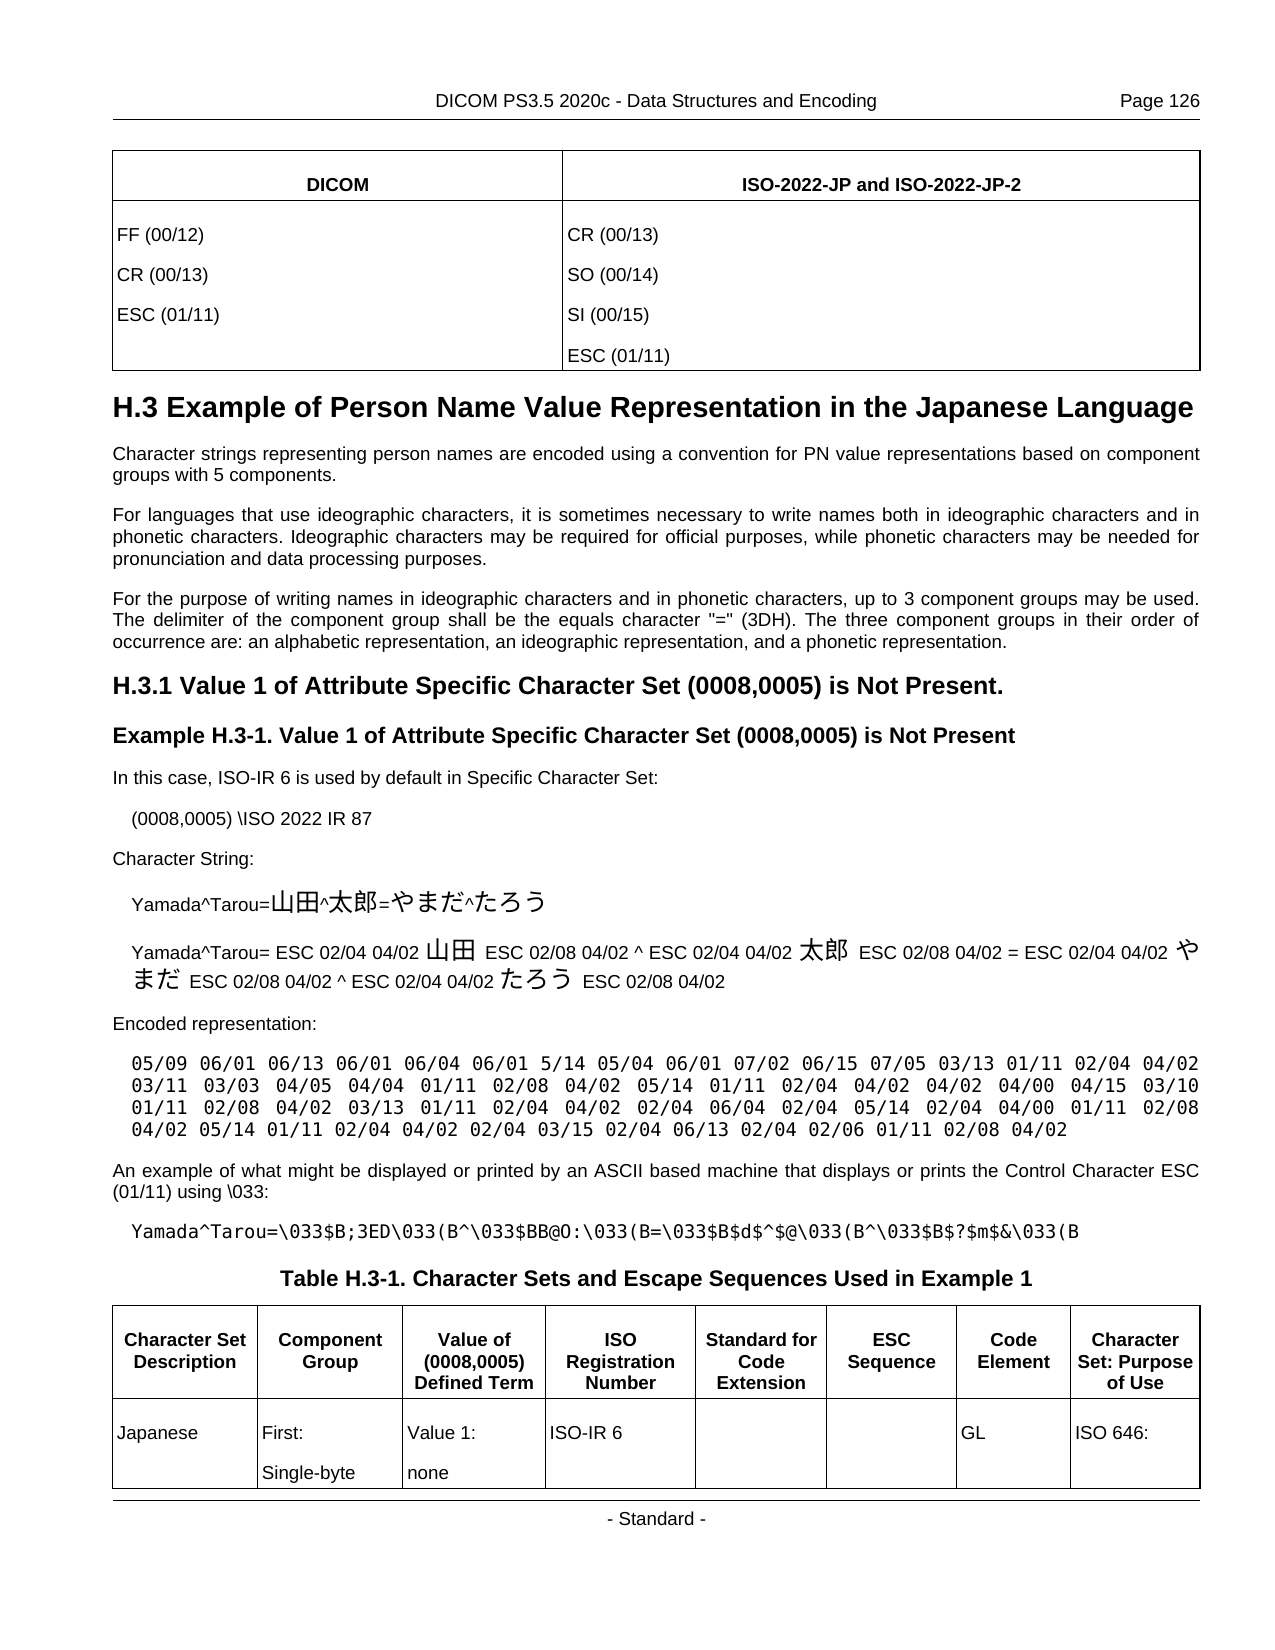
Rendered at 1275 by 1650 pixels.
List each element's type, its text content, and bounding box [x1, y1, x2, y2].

text Yamada^Tarou=\033$B;3ED\033(B^\033$BB@O:\033(B=\033$B$d$^$@\033(B^\033$B$?$m$&\033(B [131, 1221, 1200, 1243]
text 05/09 06/01 06/13 06/01 06/04 06/01 5/14 05/04 06/01 07/02 06/15 07/05 03/13 01/11 02/04 04/02 03/11 03/03 04/05 04/04 01/11 02/08 04/02 05/14 01/11 02/04 04/02 04/02 04/00 04/15 03/10 01/11 02/08 04/02 03/13 01/11 02/04 04/02 02/04 06/04 02/04 05/14 02/04 04/00 01/11 02/08 04/02 05/14 01/11 02/04 04/02 02/04 03/15 02/04 06/13 02/04 02/06 01/11 02/08 04/02 [131, 1053, 1200, 1141]
text Character strings representing person names are encoded using a convention for PN value representations based on component groups with 5 components. [112, 442, 1200, 486]
table_header DICOM [113, 151, 562, 200]
table_cell CR (00/13) SO (00/14) SI (00/15) ESC (01/11) [563, 201, 1199, 370]
text H.3 Example of Person Name Value Representation in the Japanese Language [112, 390, 1200, 424]
text Example H.3-1. Value 1 of Attribute Specific Character Set (0008,0005) is Not Present [112, 722, 1200, 748]
table_cell Value 1: none [403, 1399, 545, 1488]
table_cell Japanese [113, 1399, 257, 1488]
table_header ESC Sequence [827, 1306, 956, 1398]
table_header ISO-2022-JP and ISO-2022-JP-2 [563, 151, 1199, 200]
text Yamada^Tarou=山田^太郎=やまだ^たろう [131, 888, 1200, 917]
text Yamada^Tarou= ESC 02/04 04/02 山田 ESC 02/08 04/02 ^ ESC 02/04 04/02 太郎 ESC 02/08 04/02 = ESC 02/04 04/02 やまだ ESC 02/08 04/02 ^ ESC 02/04 04/02 たろう ESC 02/08 04/02 [131, 936, 1200, 994]
text For languages that use ideographic characters, it is sometimes necessary to write names both in ideographic characters and in phonetic characters. Ideographic characters may be required for official purposes, while phonetic characters may be needed for pronunciation and data processing purposes. [112, 504, 1200, 569]
table_header Value of (0008,0005) Defined Term [403, 1306, 545, 1398]
table_cell GL [957, 1399, 1070, 1488]
table_header Component Group [258, 1306, 402, 1398]
table_cell FF (00/12) CR (00/13) ESC (01/11) [113, 201, 562, 370]
text H.3.1 Value 1 of Attribute Specific Character Set (0008,0005) is Not Present. [112, 671, 1200, 700]
text In this case, ISO-IR 6 is used by default in Specific Character Set: [112, 767, 1200, 788]
table_header Code Element [957, 1306, 1070, 1398]
table_header Character Set: Purpose of Use [1071, 1306, 1199, 1398]
text (0008,0005) \ISO 2022 IR 87 [131, 807, 1200, 829]
text Encoded representation: [112, 1013, 1200, 1034]
table_header Character Set Description [113, 1306, 257, 1398]
table_cell ISO 646: [1071, 1399, 1199, 1488]
table_cell [827, 1399, 956, 1488]
table_cell ISO-IR 6 [546, 1399, 695, 1488]
text For the purpose of writing names in ideographic characters and in phonetic characters, up to 3 component groups may be used. The delimiter of the component group shall be the equals character "=" (3DH). The three component groups in their order of occurrence are: an alphabetic representation, an ideographic representation, and a phonetic representation. [112, 588, 1200, 652]
text Table H.3-1. Character Sets and Escape Sequences Used in Example 1 [112, 1266, 1200, 1292]
table_cell [696, 1399, 826, 1488]
table_cell First: Single-byte [258, 1399, 402, 1488]
table_header Standard for Code Extension [696, 1306, 826, 1398]
text An example of what might be displayed or printed by an ASCII based machine that displays or prints the Control Character ESC (01/11) using \033: [112, 1159, 1200, 1203]
table_header ISO Registration Number [546, 1306, 695, 1398]
text Character String: [112, 848, 1200, 869]
